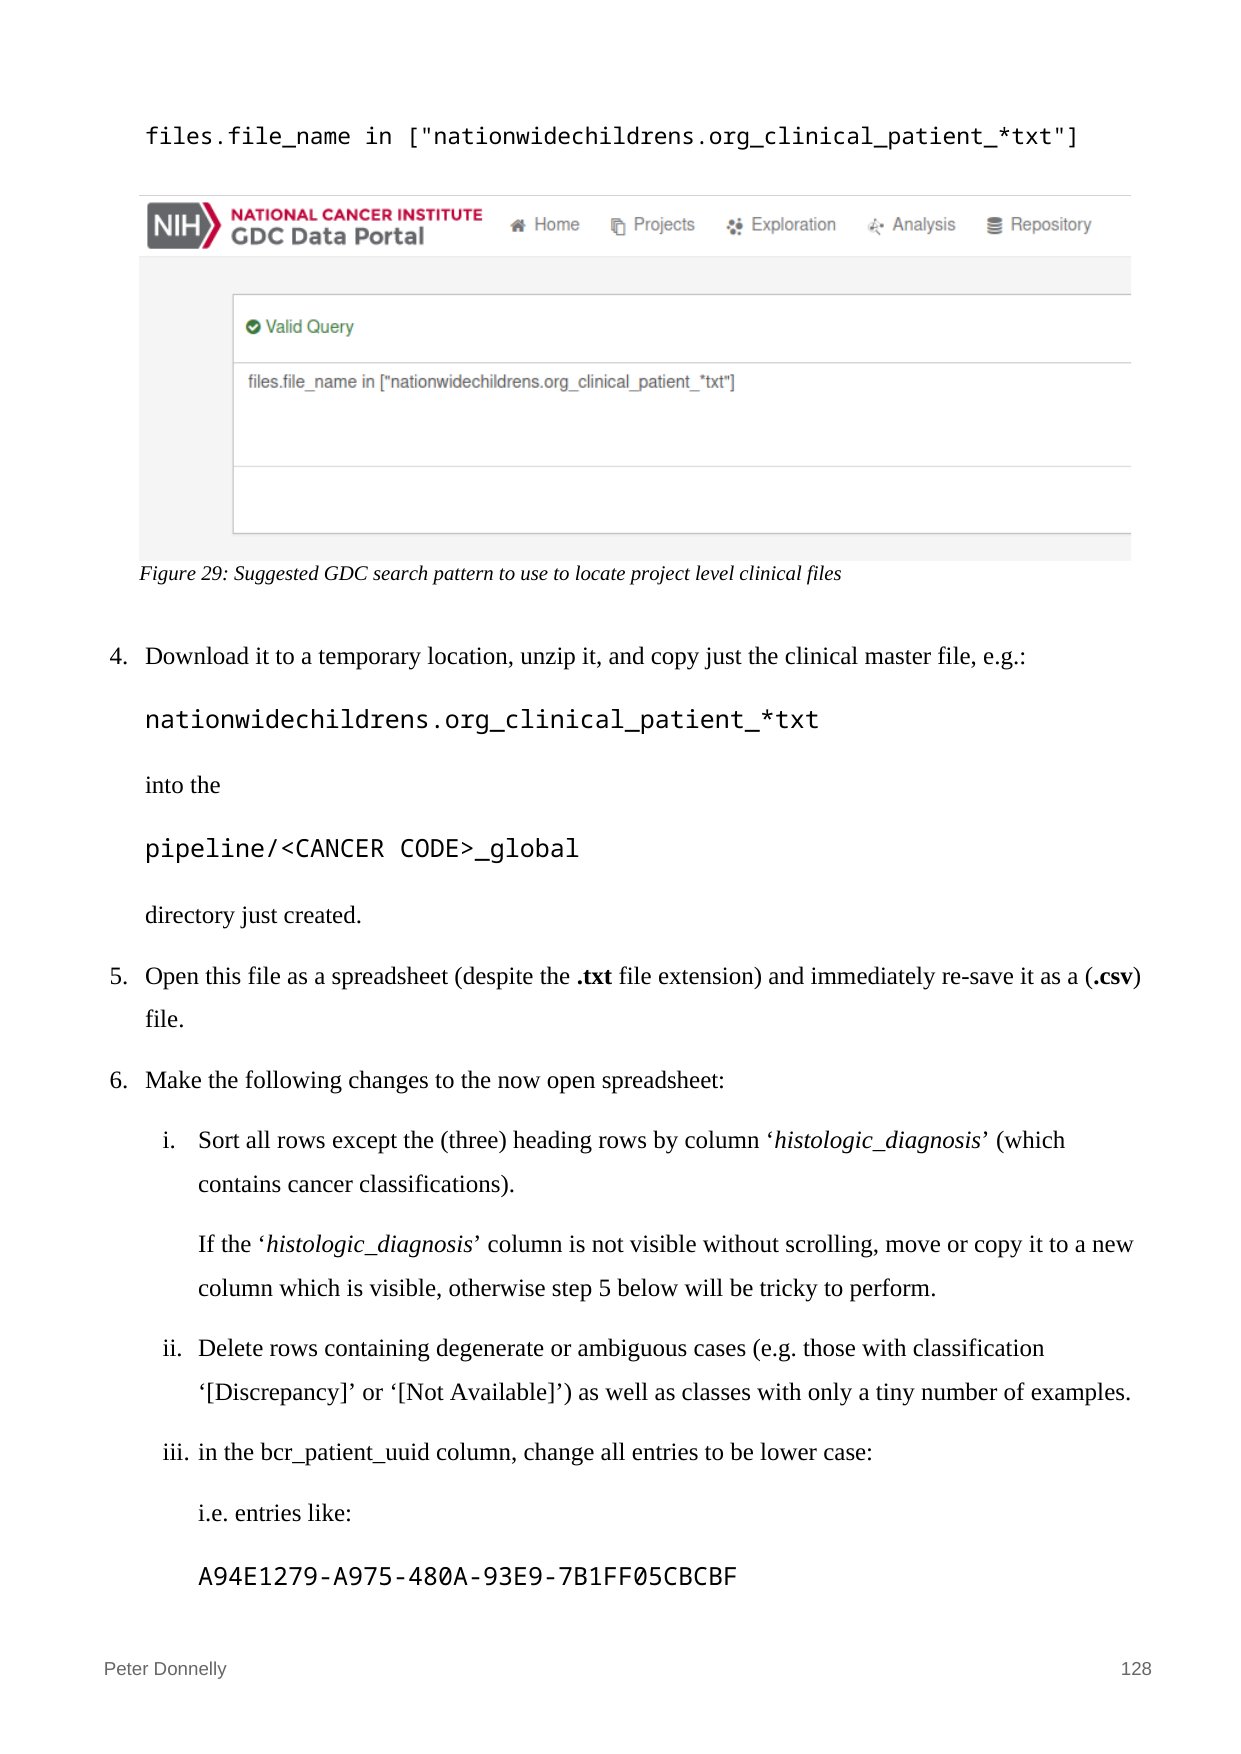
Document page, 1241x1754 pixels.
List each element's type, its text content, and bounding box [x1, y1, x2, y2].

list Delete rows containing degenerate or ambiguous cases (e.g. those with classification ‘[Discrepancy]’ or ‘[Not Available]’) as well as classes with only a tiny number of examples. [162, 1333, 1146, 1405]
list in the bcr_patient_uuid column, change all entries to be lower case: [162, 1437, 1146, 1466]
list into the [109, 770, 1146, 799]
list If the ‘histologic_diagnosis’ column is not visible without scrolling, move or copy it to a new column which is visible, otherwise step 5 below will be tricky to perform. [162, 1229, 1146, 1301]
list A94E1279-A975-480A-93E9-7B1FF05CBCBF [162, 1559, 1146, 1593]
list [139, 182, 1131, 195]
list pipeline/<CANCER CODE>_global [109, 831, 1146, 865]
picture [139, 195, 1132, 561]
list files.file_name in ["nationwidechildrens.org_clinical_patient_*txt"] [109, 120, 1146, 151]
list nationwidechildrens.org_clinical_patient_*txt [109, 702, 1146, 736]
list directory just created. [109, 900, 1146, 929]
list Download it to a temporary location, unzip it, and copy just the clinical master file, e.g.: [109, 184, 1146, 669]
list Open this file as a spreadsheet (despite the .txt file extension) and immediately re-save it as a (.csv) file. [109, 961, 1146, 1033]
list Sort all rows except the (three) heading rows by column ‘histologic_diagnosis’ (which contains cancer classifications). [162, 1126, 1146, 1197]
list Figure 29: Suggested GDC search pattern to use to locate project level clinical files [139, 561, 1131, 585]
list i.e. entries like: [162, 1498, 1146, 1527]
list Make the following changes to the now open spreadsheet: [109, 1065, 1146, 1093]
